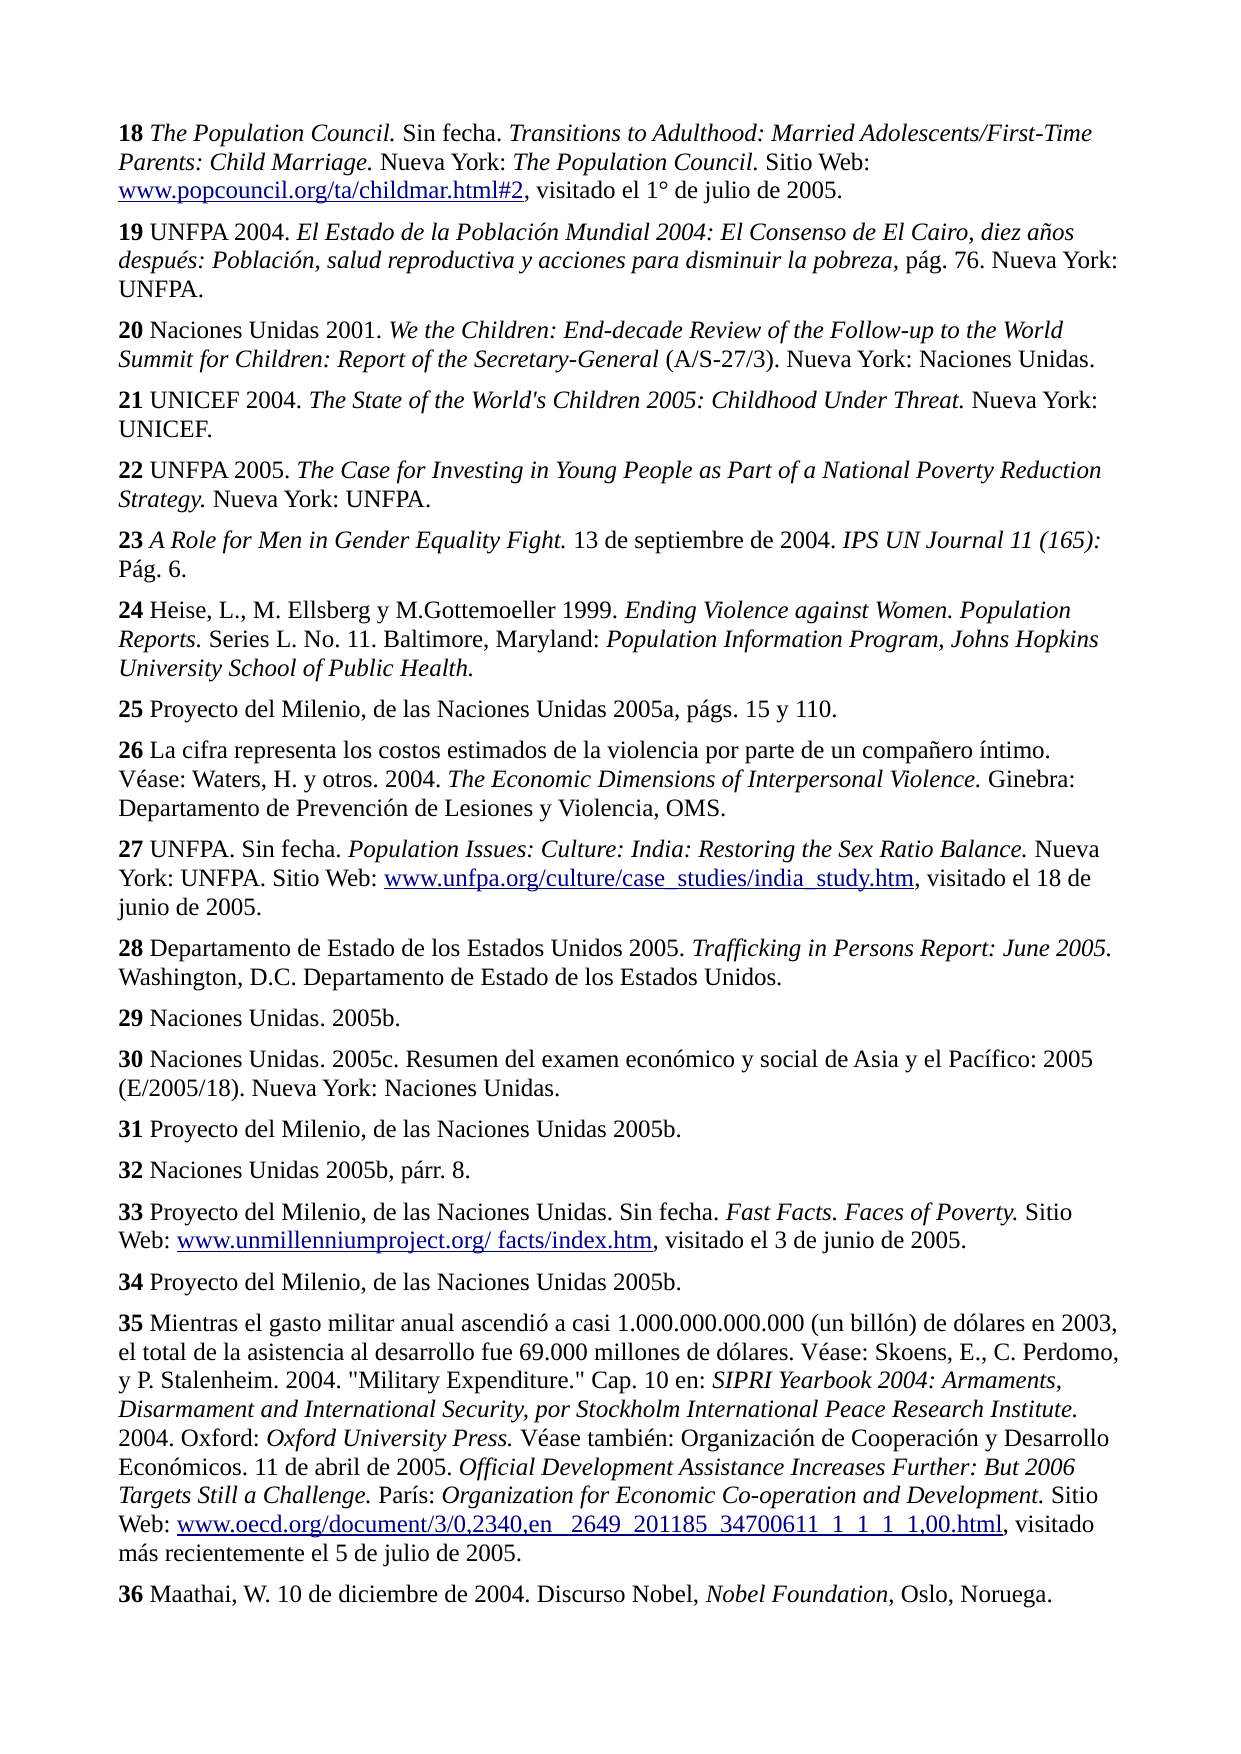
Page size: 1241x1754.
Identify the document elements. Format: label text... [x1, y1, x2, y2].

text 33 Proyecto del Milenio, de las Naciones Unidas. Sin fecha. Fast Facts. Faces of Poverty. Sitio Web: www.unmillenniumproject.org/ facts/index.htm, visitado el 3 de junio de 2005. [118, 1197, 1122, 1254]
text 27 UNFPA. Sin fecha. Population Issues: Culture: India: Restoring the Sex Ratio Balance. Nueva York: UNFPA. Sitio Web: www.unfpa.org/culture/case_studies/india_study.htm, visitado el 18 de junio de 2005. [118, 834, 1122, 921]
text 31 Proyecto del Milenio, de las Naciones Unidas 2005b. [118, 1114, 1122, 1143]
text 24 Heise, L., M. Ellsberg y M.Gottemoeller 1999. Ending Violence against Women. Population Reports. Series L. No. 11. Baltimore, Maryland: Population Information Program, Johns Hopkins University School of Public Health. [118, 596, 1122, 682]
text 36 Maathai, W. 10 de diciembre de 2004. Discurso Nobel, Nobel Foundation, Oslo, Noruega. [118, 1579, 1122, 1608]
text 23 A Role for Men in Gender Equality Fight. 13 de septiembre de 2004. IPS UN Journal 11 (165): Pág. 6. [118, 526, 1122, 583]
text 29 Naciones Unidas. 2005b. [118, 1003, 1122, 1032]
text 18 The Population Council. Sin fecha. Transitions to Adulthood: Married Adolescents/First-Time Parents: Child Marriage. Nueva York: The Population Council. Sitio Web: www.popcouncil.org/ta/childmar.html#2, visitado el 1° de julio de 2005. [118, 118, 1122, 204]
text 28 Departamento de Estado de los Estados Unidos 2005. Trafficking in Persons Report: June 2005. Washington, D.C. Departamento de Estado de los Estados Unidos. [118, 933, 1122, 991]
text 21 UNICEF 2004. The State of the World's Children 2005: Childhood Under Threat. Nueva York: UNICEF. [118, 386, 1122, 443]
text 32 Naciones Unidas 2005b, párr. 8. [118, 1156, 1122, 1184]
text 34 Proyecto del Milenio, de las Naciones Unidas 2005b. [118, 1267, 1122, 1296]
text 19 UNFPA 2004. El Estado de la Población Mundial 2004: El Consenso de El Cairo, diez años después: Población, salud reproductiva y acciones para disminuir la pobreza, pág. 76. Nueva York: UNFPA. [118, 217, 1122, 303]
text 35 Mientras el gasto militar anual ascendió a casi 1.000.000.000.000 (un billón) de dólares en 2003, el total de la asistencia al desarrollo fue 69.000 millones de dólares. Véase: Skoens, E., C. Perdomo, y P. Stalenheim. 2004. "Military Expenditure." Cap. 10 en: SIPRI Yearbook 2004: Armaments, Disarmament and International Security, por Stockholm International Peace Research Institute. 2004. Oxford: Oxford University Press. Véase también: Organización de Cooperación y Desarrollo Económicos. 11 de abril de 2005. Official Development Assistance Increases Further: But 2006 Targets Still a Challenge. París: Organization for Economic Co-operation and Development. Sitio Web: www.oecd.org/document/3/0,2340,en_ 2649_201185_34700611_1_1_1_1,00.html, visitado más recientemente el 5 de julio de 2005. [118, 1308, 1122, 1567]
text 26 La cifra representa los costos estimados de la violencia por parte de un compañero íntimo. Véase: Waters, H. y otros. 2004. The Economic Dimensions of Interpersonal Violence. Ginebra: Departamento de Prevención de Lesiones y Violencia, OMS. [118, 736, 1122, 822]
text 30 Naciones Unidas. 2005c. Resumen del examen económico y social de Asia y el Pacífico: 2005 (E/2005/18). Nueva York: Naciones Unidas. [118, 1044, 1122, 1102]
text 20 Naciones Unidas 2001. We the Children: End-decade Review of the Follow-up to the World Summit for Children: Report of the Secretary-General (A/S-27/3). Nueva York: Naciones Unidas. [118, 316, 1122, 373]
text 22 UNFPA 2005. The Case for Investing in Young People as Part of a National Poverty Reduction Strategy. Nueva York: UNFPA. [118, 456, 1122, 513]
text 25 Proyecto del Milenio, de las Naciones Unidas 2005a, págs. 15 y 110. [118, 694, 1122, 723]
